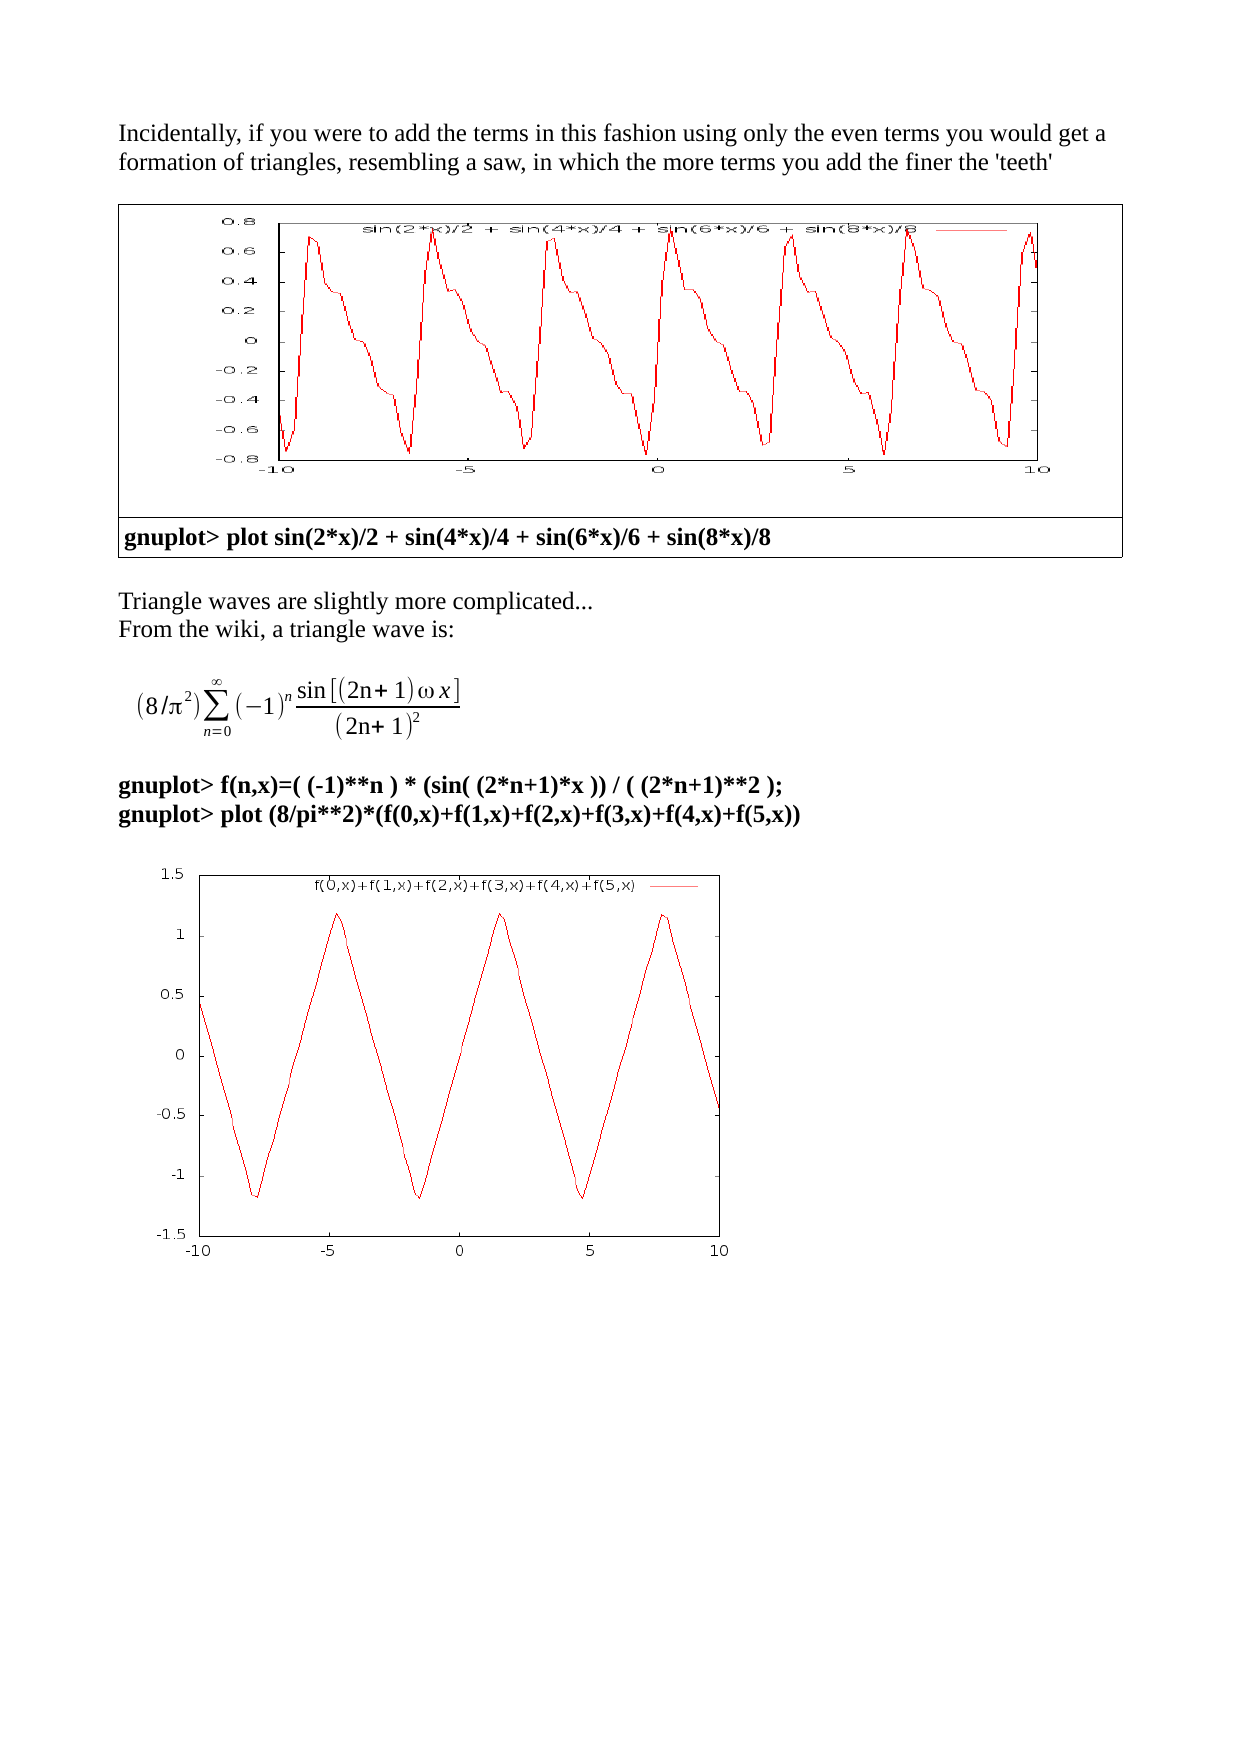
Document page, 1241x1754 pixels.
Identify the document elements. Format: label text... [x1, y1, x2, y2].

text gnuplot> plot (8/pi**2)*(f(0,x)+f(1,x)+f(2,x)+f(3,x)+f(4,x)+f(5,x)) [118, 799, 1122, 828]
text Triangle waves are slightly more complicated... [118, 586, 1122, 614]
picture [161, 210, 1079, 482]
text From the wiki, a triangle wave is: [118, 614, 1122, 643]
text Incidentally, if you were to add the terms in this fashion using only the even terms you would get a formation of triangles, resembling a saw, in which the more terms you add the finer the 'teeth' [118, 118, 1122, 176]
table_header [119, 205, 1122, 517]
picture [118, 856, 747, 1269]
table_cell gnuplot> plot sin(2*x)/2 + sin(4*x)/4 + sin(6*x)/6 + sin(8*x)/8 [119, 518, 1122, 557]
text gnuplot> f(n,x)=( (-1)**n ) * (sin( (2*n+1)*x )) / ( (2*n+1)**2 ); [118, 771, 1122, 799]
